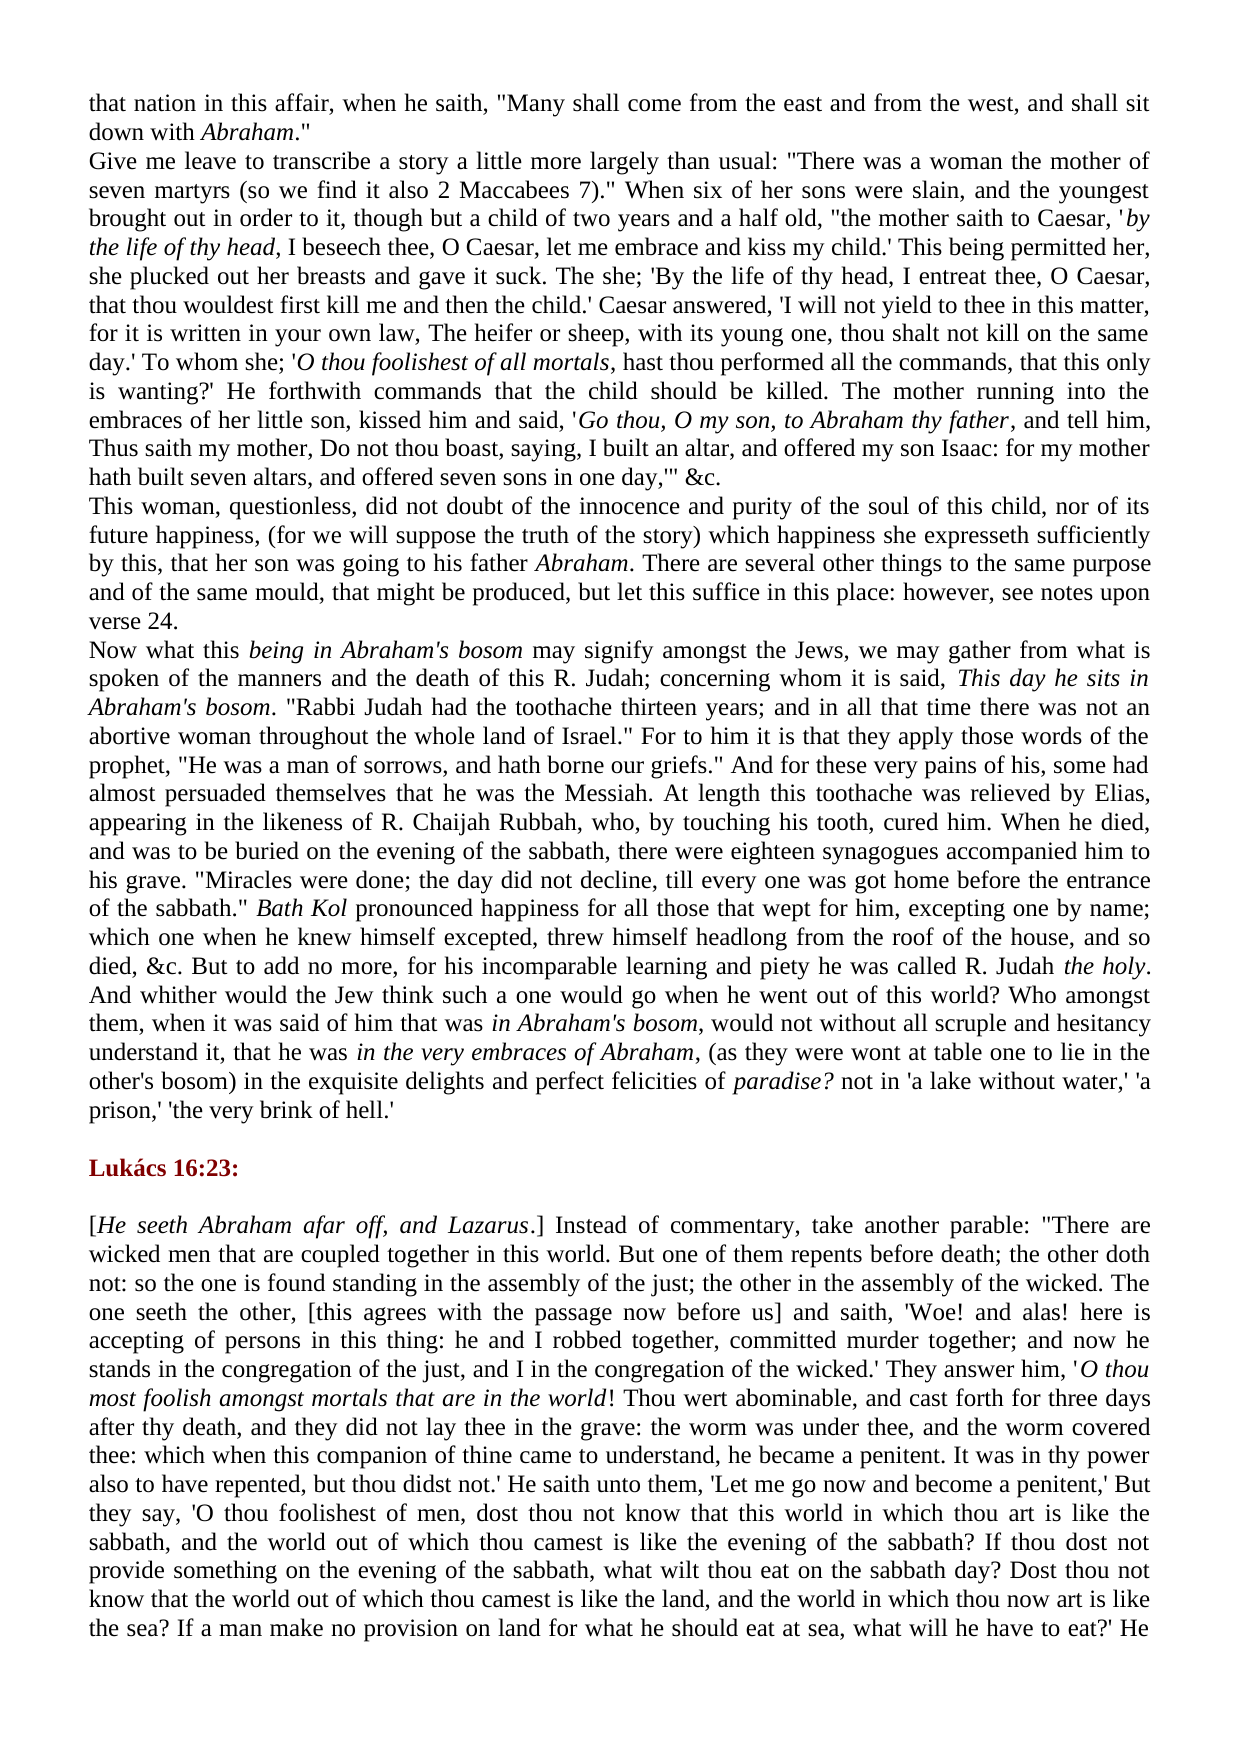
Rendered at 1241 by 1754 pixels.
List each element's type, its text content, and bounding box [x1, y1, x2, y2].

text Give me leave to transcribe a story a little more largely than usual: "There was a woman the mother of seven martyrs (so we find it also 2 Maccabees 7)." When six of her sons were slain, and the youngest brought out in order to it, though but a child of two years and a half old, "the mother saith to Caesar, 'by the life of thy head, I beseech thee, O Caesar, let me embrace and kiss my child.' This being permitted her, she plucked out her breasts and gave it suck. The she; 'By the life of thy head, I entreat thee, O Caesar, that thou wouldest first kill me and then the child.' Caesar answered, 'I will not yield to thee in this matter, for it is written in your own law, The heifer or sheep, with its young one, thou shalt not kill on the same day.' To whom she; 'O thou foolishest of all mortals, hast thou performed all the commands, that this only is wanting?' He forthwith commands that the child should be killed. The mother running into the embraces of her little son, kissed him and said, 'Go thou, O my son, to Abraham thy father, and tell him, Thus saith my mother, Do not thou boast, saying, I built an altar, and offered my son Isaac: for my mother hath built seven altars, and offered seven sons in one day,'" &c. [88, 146, 1152, 491]
text [He seeth Abraham afar off, and Lazarus.] Instead of commentary, take another parable: "There are wicked men that are coupled together in this world. But one of them repents before death; the other doth not: so the one is found standing in the assembly of the just; the other in the assembly of the wicked. The one seeth the other, [this agrees with the passage now before us] and saith, 'Woe! and alas! here is accepting of persons in this thing: he and I robbed together, committed murder together; and now he stands in the congregation of the just, and I in the congregation of the wicked.' They answer him, 'O thou most foolish amongst mortals that are in the world! Thou wert abominable, and cast forth for three days after thy death, and they did not lay thee in the grave: the worm was under thee, and the worm covered thee: which when this companion of thine came to understand, he became a penitent. It was in thy power also to have repented, but thou didst not.' He saith unto them, 'Let me go now and become a penitent,' But they say, 'O thou foolishest of men, dost thou not know that this world in which thou art is like the sabbath, and the world out of which thou camest is like the evening of the sabbath? If thou dost not provide something on the evening of the sabbath, what wilt thou eat on the sabbath day? Dost thou not know that the world out of which thou camest is like the land, and the world in which thou now art is like the sea? If a man make no provision on land for what he should eat at sea, what will he have to eat?' He [88, 1211, 1152, 1642]
text This woman, questionless, did not doubt of the innocence and purity of the soul of this child, nor of its future happiness, (for we will suppose the truth of the story) which happiness she expresseth sufficiently by this, that her son was going to his father Abraham. There are several other things to the same purpose and of the same mould, that might be produced, but let this suffice in this place: however, see notes upon verse 24. [88, 491, 1152, 635]
text Now what this being in Abraham's bosom may signify amongst the Jews, we may gather from what is spoken of the manners and the death of this R. Judah; concerning whom it is said, This day he sits in Abraham's bosom. "Rabbi Judah had the toothache thirteen years; and in all that time there was not an abortive woman throughout the whole land of Israel." For to him it is that they apply those words of the prophet, "He was a man of sorrows, and hath borne our griefs." And for these very pains of his, some had almost persuaded themselves that he was the Messiah. At length this toothache was relieved by Elias, appearing in the likeness of R. Chaijah Rubbah, who, by touching his tooth, cured him. When he died, and was to be buried on the evening of the sabbath, there were eighteen synagogues accompanied him to his grave. "Miracles were done; the day did not decline, till every one was got home before the entrance of the sabbath." Bath Kol pronounced happiness for all those that wept for him, excepting one by name; which one when he knew himself excepted, threw himself headlong from the roof of the house, and so died, &c. But to add no more, for his incomparable learning and piety he was called R. Judah the holy. And whither would the Jew think such a one would go when he went out of this world? Who amongst them, when it was said of him that was in Abraham's bosom, would not without all scruple and hesitancy understand it, that he was in the very embraces of Abraham, (as they were wont at table one to lie in the other's bosom) in the exquisite delights and perfect felicities of paradise? not in 'a lake without water,' 'a prison,' 'the very brink of hell.' [88, 635, 1152, 1123]
text Lukács 16:23: [88, 1153, 1152, 1182]
text that nation in this affair, when he saith, "Many shall come from the east and from the west, and shall sit down with Abraham." [88, 88, 1152, 146]
